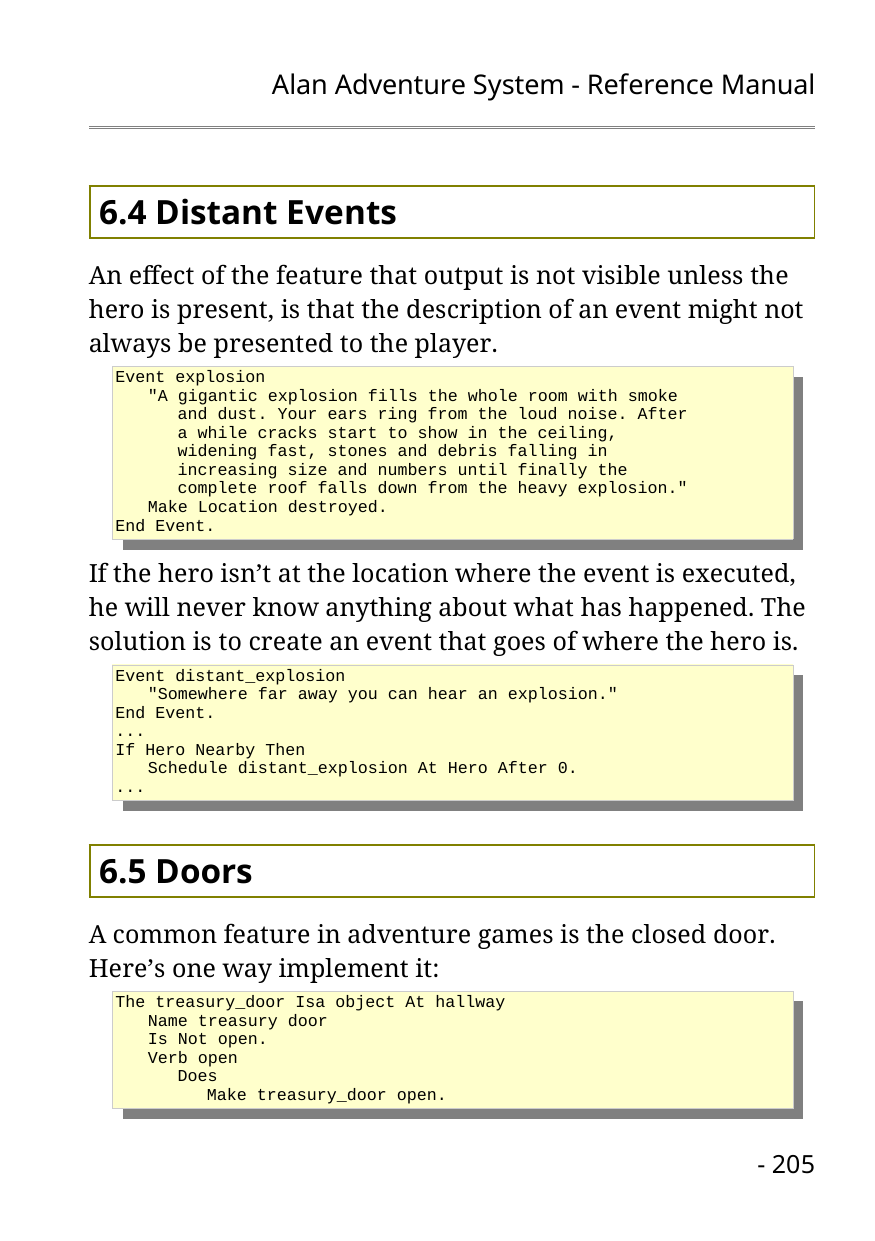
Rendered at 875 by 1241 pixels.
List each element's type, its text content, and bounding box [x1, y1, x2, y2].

subtitle Distant Events [91, 187, 814, 237]
text Verb open Does Make treasury_door open. [113, 1047, 793, 1108]
text A common feature in adventure games is the closed door. Here’s one way implement it: [88, 917, 815, 984]
text Name treasury door Is Not open. [113, 1009, 793, 1047]
text Event distant_explosion "Somewhere far away you can hear an explosion." End Event. ... If Hero Nearby Then Schedule distant_explosion At Hero After 0. ... [113, 666, 793, 800]
text If the hero isn’t at the location where the event is executed, he will never know anything about what has happened. The solution is to create an event that goes of where the hero is. [88, 556, 815, 658]
text An effect of the feature that output is not visible unless the hero is present, is that the description of an event might not always be presented to the player. [88, 258, 815, 360]
text Event explosion "A gigantic explosion fills the whole room with smoke and dust. Your ears ring from the loud noise. After a while cracks start to show in the ceiling, widening fast, stones and debris falling in increasing size and numbers until finally the complete roof falls down from the heavy explosion." Make Location destroyed. End Event. [113, 367, 793, 539]
subtitle Doors [91, 846, 814, 896]
text The treasury_door Isa object At hallway [113, 992, 793, 1009]
